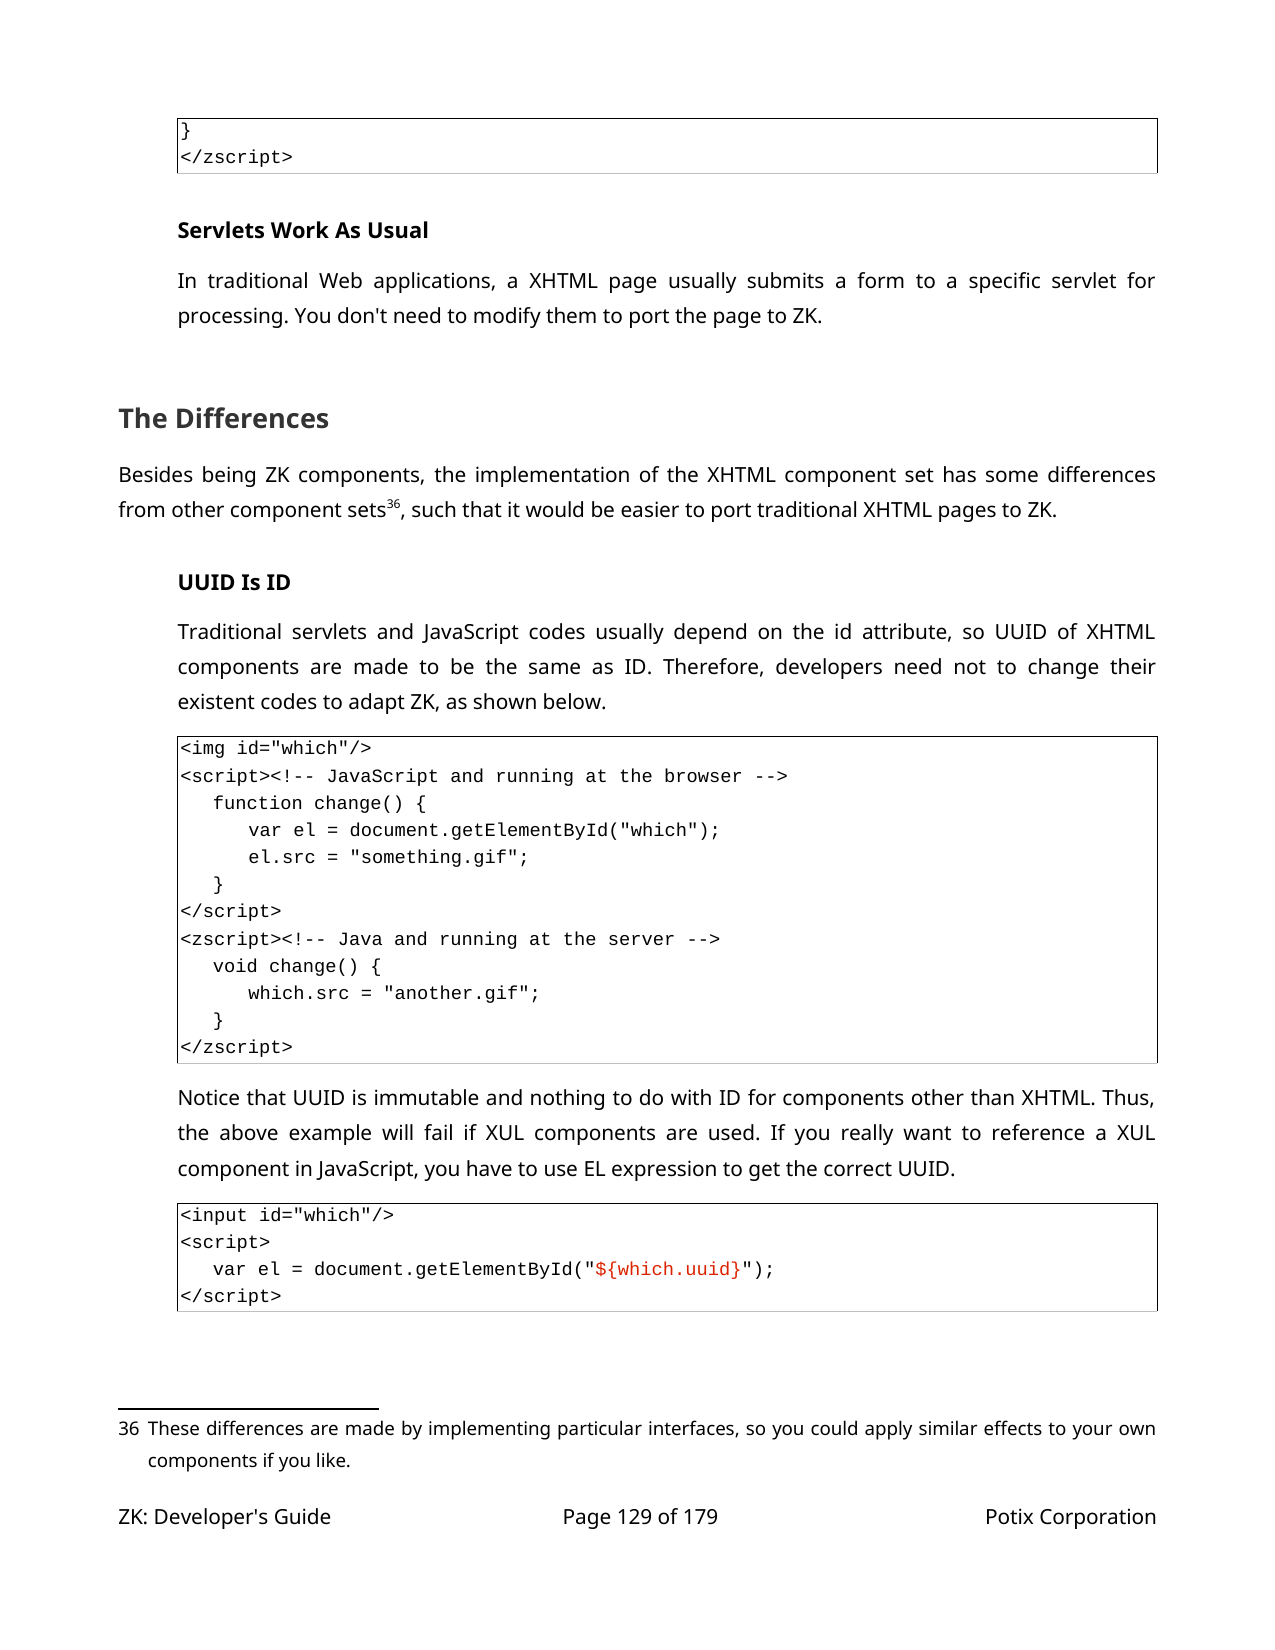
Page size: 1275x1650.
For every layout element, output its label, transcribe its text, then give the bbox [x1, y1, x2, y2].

text <input id="which"/> [178, 1204, 1157, 1227]
text var el = document.getElementById("${which.uuid}"); [178, 1257, 1157, 1281]
subtitle The Differences [118, 400, 1157, 437]
text </script> [178, 899, 1157, 924]
text <zscript><!-- Java and running at the server --> [178, 927, 1157, 951]
text } [178, 872, 1157, 896]
text </script> [178, 1284, 1157, 1311]
text which.src = "another.gif"; [178, 981, 1157, 1005]
text <img id="which"/> [178, 737, 1157, 761]
text In traditional Web applications, a XHTML page usually submits a form to a specific servlet for processing. You don't need to modify them to port the page to ZK. [177, 266, 1157, 329]
text var el = document.getElementById("which"); [178, 818, 1157, 842]
text <script><!-- JavaScript and running at the browser --> [178, 763, 1157, 788]
text function change() { [178, 791, 1157, 815]
text </zscript> [178, 145, 1157, 173]
text Traditional servlets and JavaScript codes usually depend on the id attribute, so UUID of XHTML components are made to be the same as ID. Therefore, developers need not to change their existent codes to adapt ZK, as shown below. [177, 617, 1157, 716]
subtitle UUID Is ID [177, 566, 1157, 596]
text These differences are made by implementing particular interfaces, so you could apply similar effects to your own components if you like. [118, 1416, 1157, 1473]
text void change() { [178, 954, 1157, 978]
text Notice that UUID is immutable and nothing to do with ID for components other than XHTML. Thus, the above example will fail if XUL components are used. If you really want to reference a XUL component in JavaScript, you have to use EL expression to get the correct UUID. [177, 1083, 1157, 1182]
text el.src = "something.gif"; [178, 845, 1157, 869]
text } [178, 1008, 1157, 1032]
text Besides being ZK components, the implementation of the XHTML component set has some differences from other component sets, such that it would be easier to port traditional XHTML pages to ZK. [118, 460, 1157, 524]
subtitle Servlets Work As Usual [177, 215, 1157, 245]
text } [178, 119, 1157, 142]
text </zscript> [178, 1035, 1157, 1063]
text <script> [178, 1230, 1157, 1254]
